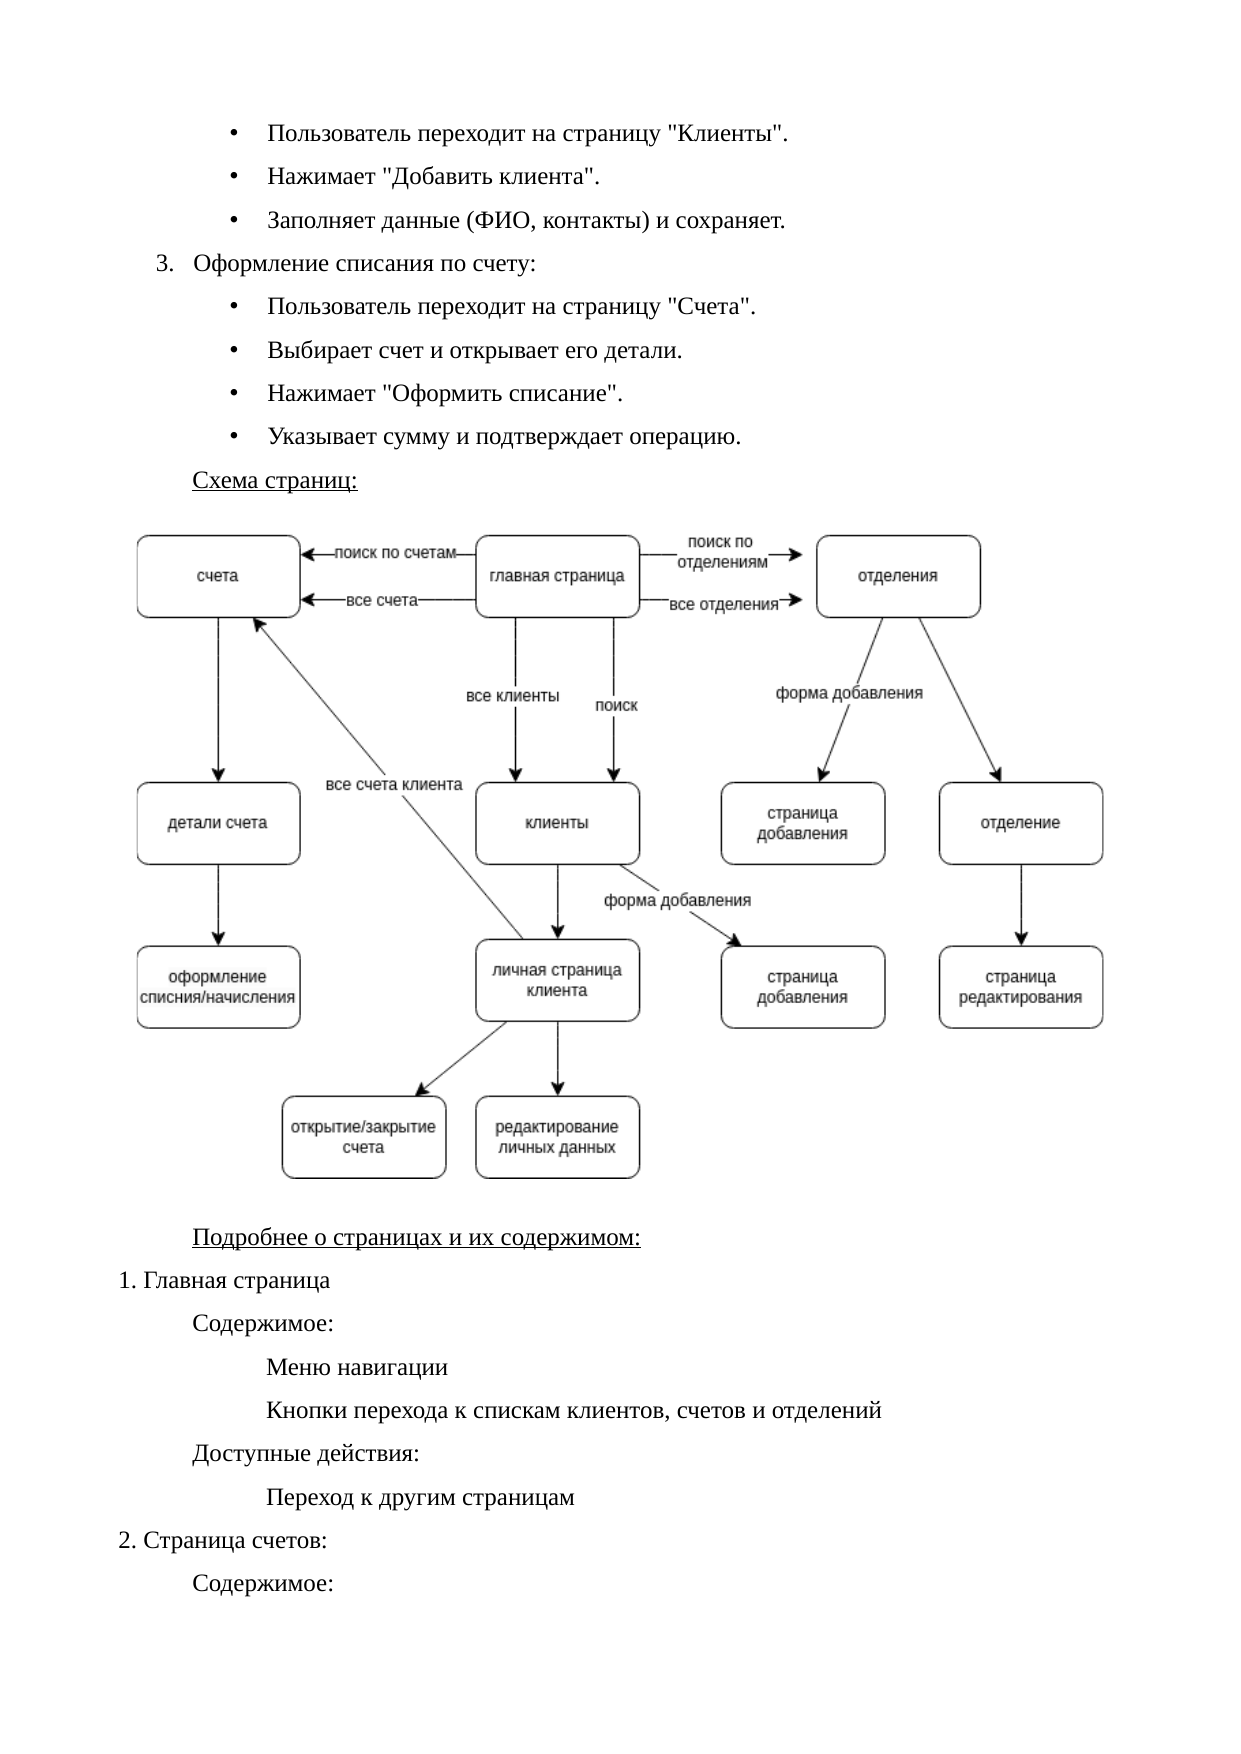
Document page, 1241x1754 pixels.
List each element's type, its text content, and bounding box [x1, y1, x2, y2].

list Заполняет данные (ФИО, контакты) и сохраняет. [229, 205, 1122, 233]
picture [136, 531, 1104, 1179]
text Схема страниц: [118, 465, 1122, 493]
list Пользователь переходит на страницу "Клиенты". [229, 118, 1122, 147]
list Нажимает "Оформить списание". [229, 378, 1122, 407]
text Доступные действия: [118, 1438, 1122, 1467]
text 2. Страница счетов: [118, 1525, 1122, 1554]
list Указывает сумму и подтверждает операцию. [229, 421, 1122, 450]
list Пользователь переходит на страницу "Счета". [229, 291, 1122, 320]
list Оформление списания по счету: [156, 248, 1122, 277]
text Переход к другим страницам [118, 1482, 1122, 1510]
text Содержимое: [118, 1568, 1122, 1597]
text Подробнее о страницах и их содержимом: [118, 1222, 1122, 1250]
list Нажимает "Добавить клиента". [229, 161, 1122, 190]
text Содержимое: [118, 1308, 1122, 1337]
text Меню навигации [118, 1352, 1122, 1380]
text 1. Главная страница [118, 1265, 1122, 1294]
text Кнопки перехода к спискам клиентов, счетов и отделений [118, 1395, 1122, 1424]
list Выбирает счет и открывает его детали. [229, 335, 1122, 363]
